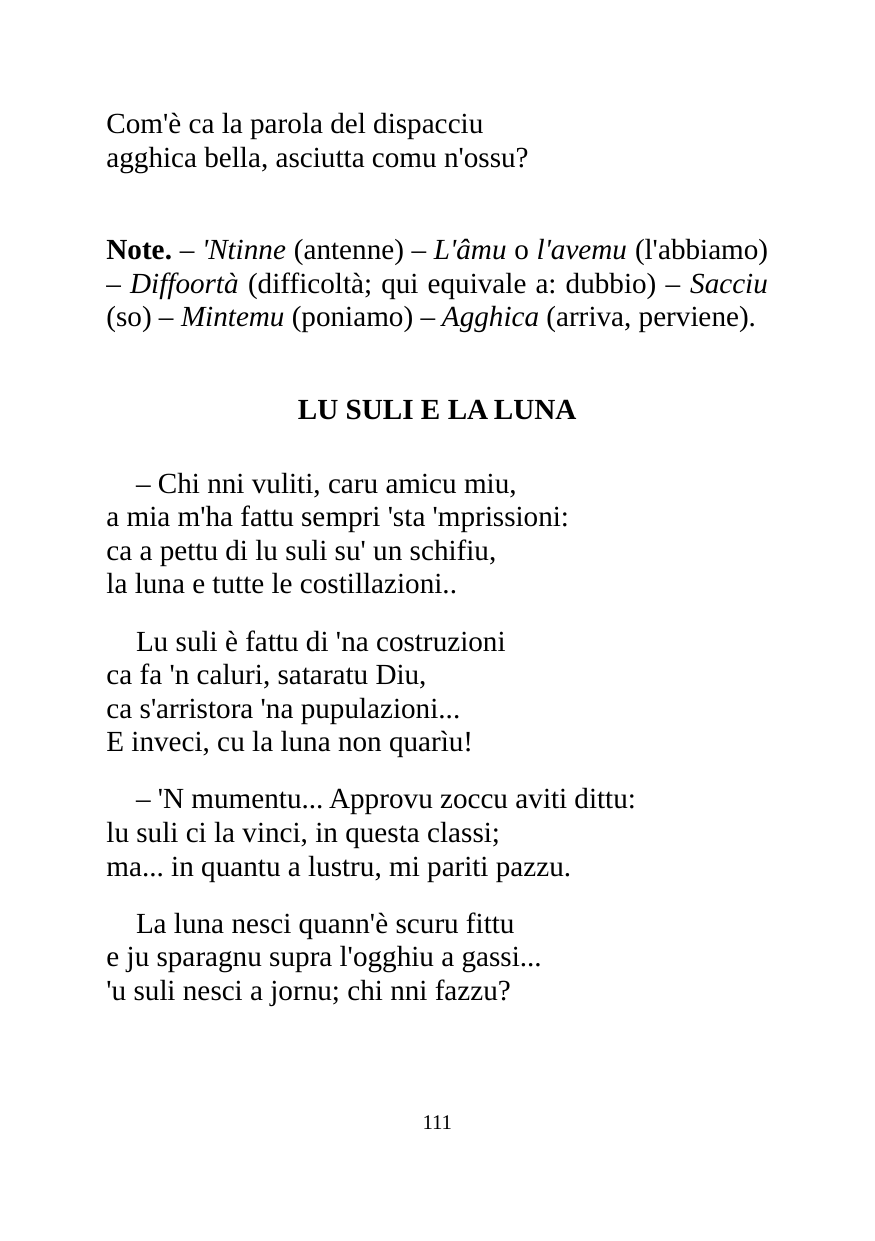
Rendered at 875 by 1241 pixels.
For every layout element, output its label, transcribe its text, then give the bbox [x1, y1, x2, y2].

text ca s'arristora 'na pupulazioni... [106, 691, 768, 724]
text – 'N mumentu... Approvu zoccu aviti dittu: [106, 782, 768, 815]
text la luna e tutte le costillazioni.. [106, 567, 768, 600]
text Lu suli è fattu di 'na costruzioni [106, 624, 768, 657]
text ma... in quantu a lustru, mi pariti pazzu. [106, 849, 768, 882]
text a mia m'ha fattu sempri 'sta 'mprissioni: [106, 499, 768, 533]
text 'u suli nesci a jornu; chi nni fazzu? [106, 973, 768, 1007]
text – Chi nni vuliti, caru amicu miu, [106, 466, 768, 499]
text E inveci, cu la luna non quarìu! [106, 724, 768, 758]
text ca a pettu di lu suli su' un schifiu, [106, 533, 768, 567]
text Note. – 'Ntinne (antenne) – L'âmu o l'avemu (l'abbiamo) – Diffoortà (difficoltà; qui equivale a: dubbio) – Sacciu (so) – Mintemu (poniamo) – Agghica (arriva, perviene). [106, 232, 768, 333]
text La luna nesci quann'è scuru fittu [106, 906, 768, 939]
text LU SULI E LA LUNA [106, 392, 768, 426]
text agghica bella, asciutta comu n'ossu? [106, 140, 768, 173]
text Com'è ca la parola del dispacciu [106, 106, 768, 140]
text ca fa 'n caluri, sataratu Diu, [106, 657, 768, 691]
text e ju sparagnu supra l'ogghiu a gassi... [106, 939, 768, 973]
text lu suli ci la vinci, in questa classi; [106, 815, 768, 849]
